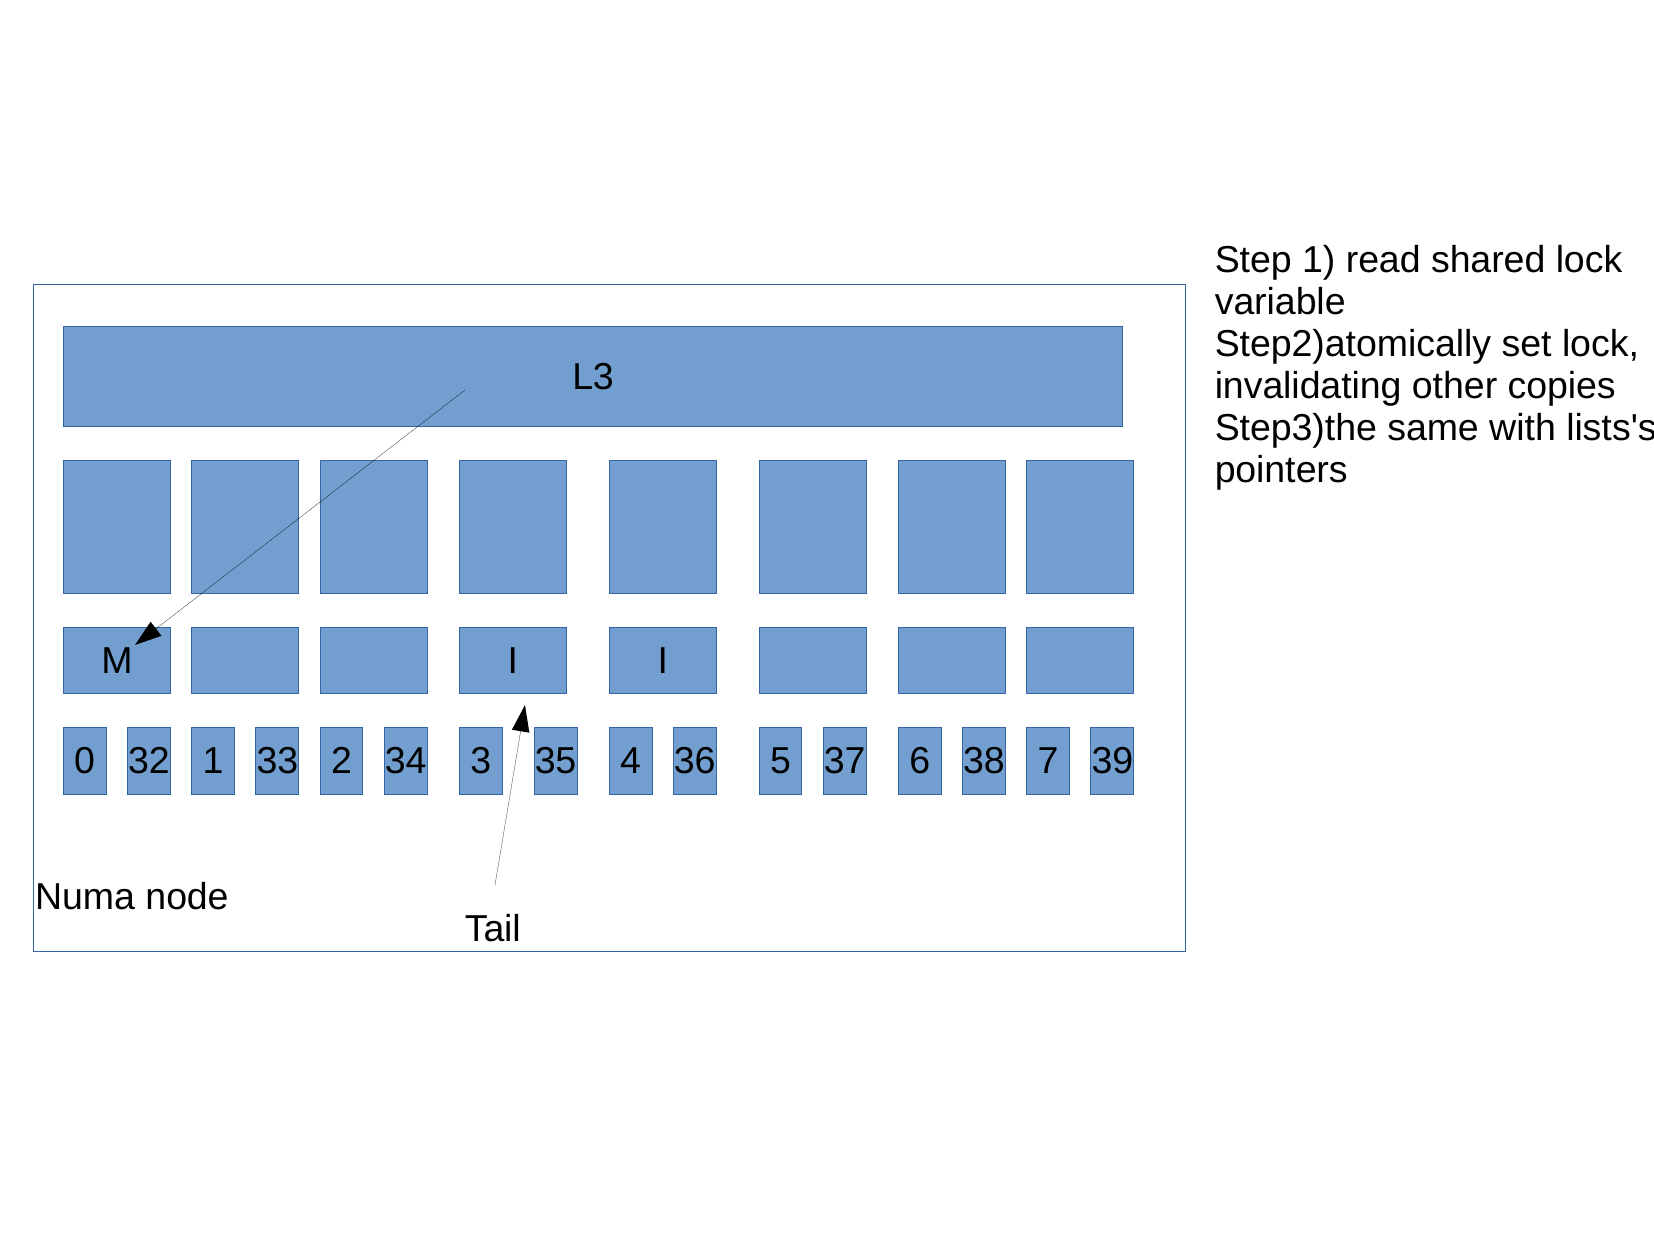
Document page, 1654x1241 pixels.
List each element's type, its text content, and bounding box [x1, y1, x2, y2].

text_box Step 1) read shared lock variable Step2)atomically set lock, invalidating other copies Step3)the same with lists's pointers [1200, 231, 1654, 582]
text_box Tail [450, 900, 661, 957]
text_box Numa node [20, 867, 340, 1006]
text_box [33, 284, 1186, 952]
